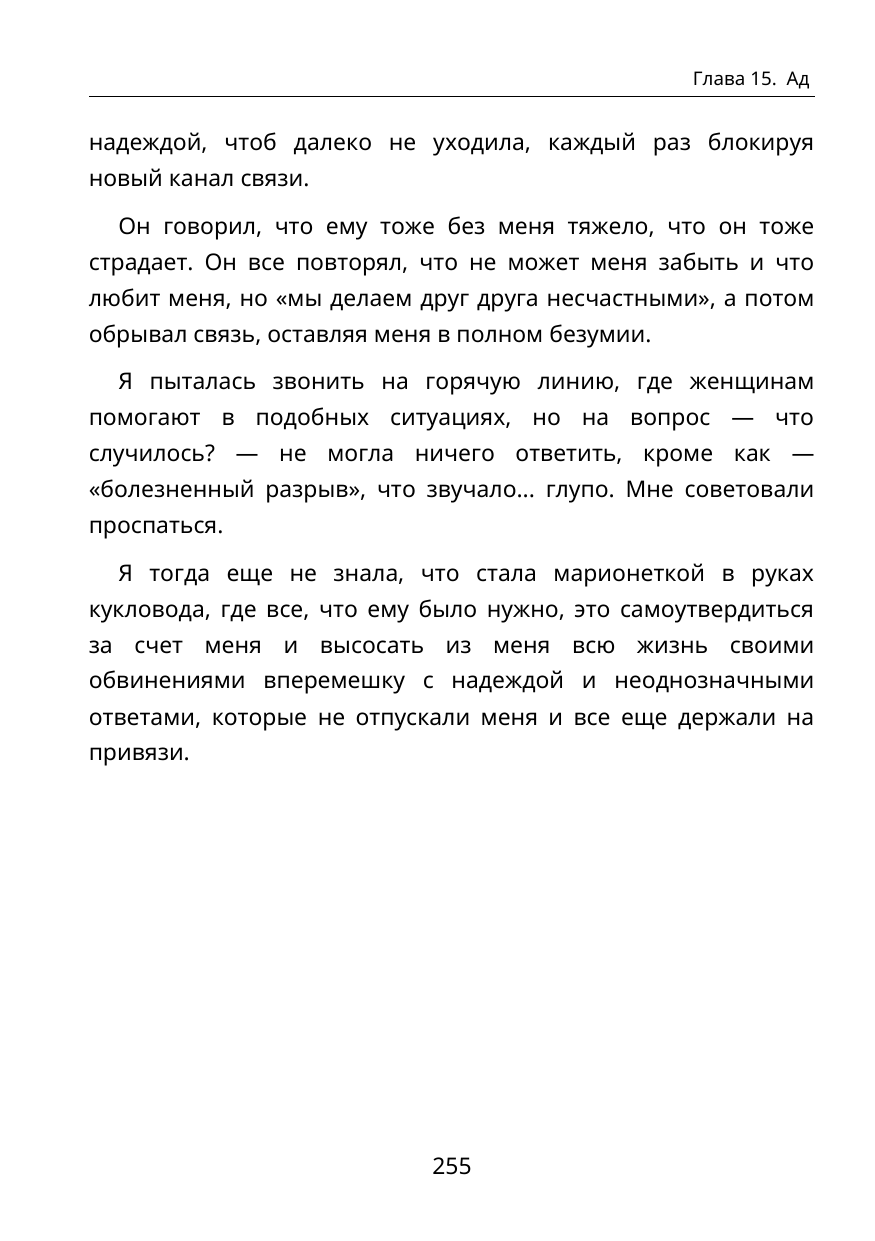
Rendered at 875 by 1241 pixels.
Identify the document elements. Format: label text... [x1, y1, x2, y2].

text Он говорил, что ему тоже без меня тяжело, что он тоже страдает. Он все повторял, что не может меня забыть и что любит меня, но «мы делаем друг друга несчастными», а потом обрывал связь, оставляя меня в полном безумии. [88, 210, 815, 349]
text Я тогда еще не знала, что стала марионеткой в руках кукловода, где все, что ему было нужно, это самоутвердиться за счет меня и высосать из меня всю жизнь своими обвинениями вперемешку с надеждой и неоднозначными ответами, которые не отпускали меня и все еще держали на привязи. [88, 557, 815, 768]
text надеждой, чтоб далеко не уходила, каждый раз блокируя новый канал связи. [88, 126, 815, 193]
text Я пыталась звонить на горячую линию, где женщинам помогают в подобных ситуациях, но на вопрос — что случилось? — не могла ничего ответить, кроме как — «болезненный разрыв», что звучало... глупо. Мне советовали проспаться. [88, 365, 815, 540]
